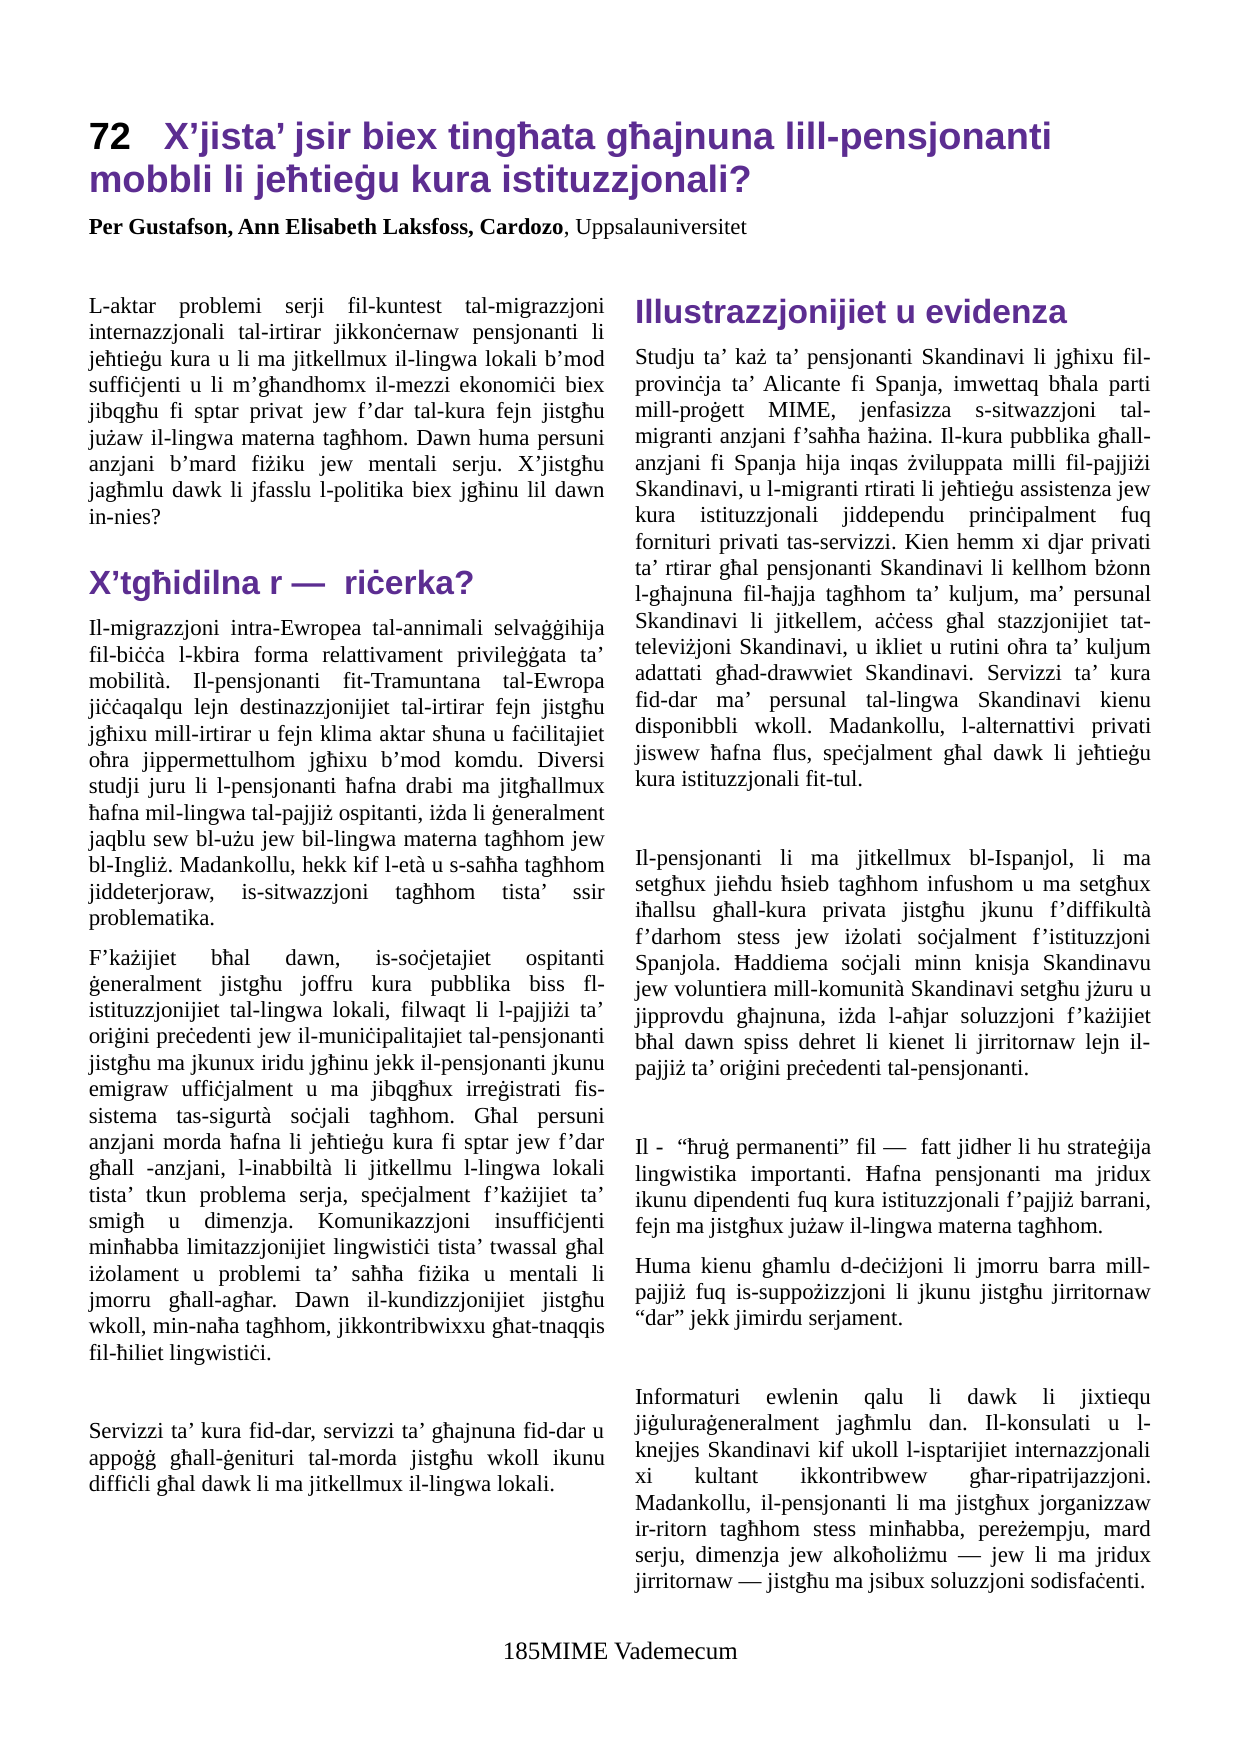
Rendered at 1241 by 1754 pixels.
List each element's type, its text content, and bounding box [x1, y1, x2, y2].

text Servizzi ta’ kura fid-dar, servizzi ta’ għajnuna fid-dar u appoġġ għall-ġenituri tal-morda jistgħu wkoll ikunu diffiċli għal dawk li ma jitkellmux il-lingwa lokali. [88, 1418, 605, 1497]
text Huma kienu għamlu d-deċiżjoni li jmorru barra mill-pajjiż fuq is-suppożizzjoni li jkunu jistgħu jirritornaw “dar” jekk jimirdu serjament. [635, 1252, 1152, 1331]
subtitle Illustrazzjonijiet u evidenza [635, 292, 1152, 331]
subtitle X’tgħidilna r — ​ riċerka? [88, 563, 605, 602]
subtitle X’jista’ jsir biex tingħata għajnuna lill-pensjonanti mobbli li jeħtieġu kura istituzzjonali? [88, 113, 1152, 201]
text Il - ​ “ħruġ permanenti” fil — ​ fatt jidher li hu strateġija lingwistika importanti. Ħafna pensjonanti ma jridux ikunu dipendenti fuq kura istituzzjonali f’pajjiż barrani, fejn ma jistgħux jużaw il-lingwa materna tagħhom. [635, 1133, 1152, 1239]
text L-aktar problemi serji fil-kuntest tal-migrazzjoni internazzjonali tal-irtirar jikkonċernaw pensjonanti li jeħtieġu kura u li ma jitkellmux il-lingwa lokali b’mod suffiċjenti u li m’għandhomx il-mezzi ekonomiċi biex jibqgħu fi sptar privat jew f’dar tal-kura fejn jistgħu jużaw il-lingwa materna tagħhom. Dawn huma persuni anzjani b’mard fiżiku jew mentali serju. X’jistgħu jagħmlu dawk li jfasslu l-politika biex jgħinu lil dawn in-nies? [88, 292, 605, 529]
text Studju ta’ każ ta’ pensjonanti Skandinavi li jgħixu fil-provinċja ta’ Alicante fi Spanja, imwettaq bħala parti mill-proġett MIME, jenfasizza s-sitwazzjoni tal-migranti anzjani f’saħħa ħażina. Il-kura pubblika għall-anzjani fi Spanja hija inqas żviluppata milli fil-pajjiżi Skandinavi, u l-migranti rtirati li jeħtieġu assistenza jew kura istituzzjonali jiddependu prinċipalment fuq fornituri privati tas-servizzi. Kien hemm xi djar privati ta’ rtirar għal pensjonanti Skandinavi li kellhom bżonn l-għajnuna fil-ħajja tagħhom ta’ kuljum, ma’ persunal Skandinavi li jitkellem, aċċess għal stazzjonijiet tat-televiżjoni Skandinavi, u ikliet u rutini oħra ta’ kuljum adattati għad-drawwiet Skandinavi. Servizzi ta’ kura fid-dar ma’ persunal tal-lingwa Skandinavi kienu disponibbli wkoll. Madankollu, l-alternattivi privati jiswew ħafna flus, speċjalment għal dawk li jeħtieġu kura istituzzjonali fit-tul. [635, 343, 1152, 791]
text F’każijiet bħal dawn, is-soċjetajiet ospitanti ġeneralment jistgħu joffru kura pubblika biss fl-istituzzjonijiet tal-lingwa lokali, filwaqt li l-pajjiżi ta’ oriġini preċedenti jew il-muniċipalitajiet tal-pensjonanti jistgħu ma jkunux iridu jgħinu jekk il-pensjonanti jkunu emigraw uffiċjalment u ma jibqgħux irreġistrati fis-sistema tas-sigurtà soċjali tagħhom. Għal persuni anzjani morda ħafna li jeħtieġu kura fi sptar jew f’dar għall -anzjani, l-inabbiltà li jitkellmu l-lingwa lokali tista’ tkun problema serja, speċjalment f’każijiet ta’ smigħ u dimenzja. Komunikazzjoni insuffiċjenti minħabba limitazzjonijiet lingwistiċi tista’ twassal għal iżolament u problemi ta’ saħħa fiżika u mentali li jmorru għall-agħar. Dawn il-kundizzjonijiet jistgħu wkoll, min-naħa tagħhom, jikkontribwixxu għat-tnaqqis fil-ħiliet lingwistiċi. [88, 943, 605, 1365]
text Il-pensjonanti li ma jitkellmux bl-Ispanjol, li ma setgħux jieħdu ħsieb tagħhom infushom u ma setgħux iħallsu għall-kura privata jistgħu jkunu f’diffikultà f’darhom stess jew iżolati soċjalment f’istituzzjoni Spanjola. Ħaddiema soċjali minn knisja Skandinavu jew voluntiera mill-komunità Skandinavi setgħu jżuru u jipprovdu għajnuna, iżda l-aħjar soluzzjoni f’każijiet bħal dawn spiss dehret li kienet li jirritornaw lejn il-pajjiż ta’ oriġini preċedenti tal-pensjonanti. [635, 844, 1152, 1081]
text Informaturi ewlenin qalu li dawk li jixtiequ jiġuluraġeneralment jagħmlu dan. Il-konsulati u l-knejjes Skandinavi kif ukoll l-isptarijiet internazzjonali xi kultant ikkontribwew għar-ripatrijazzjoni. Madankollu, il-pensjonanti li ma jistgħux jorganizzaw ir-ritorn tagħhom stess minħabba, pereżempju, mard serju, dimenzja jew alkoħoliżmu — jew li ma jridux jirritornaw — jistgħu ma jsibux soluzzjoni sodisfaċenti. [635, 1383, 1152, 1594]
text Per Gustafson, Ann Elisabeth Laksfoss, Cardozo, Uppsalauniversitet [88, 213, 1152, 240]
text Il-migrazzjoni intra-Ewropea tal-annimali selvaġġihija fil-biċċa l-kbira forma relattivament privileġġata ta’ mobilità. Il-pensjonanti fit-Tramuntana tal-Ewropa jiċċaqalqu lejn destinazzjonijiet tal-irtirar fejn jistgħu jgħixu mill-irtirar u fejn klima aktar sħuna u faċilitajiet oħra jippermettulhom jgħixu b’mod komdu. Diversi studji juru li l-pensjonanti ħafna drabi ma jitgħallmux ħafna mil-lingwa tal-pajjiż ospitanti, iżda li ġeneralment jaqblu sew bl-użu jew bil-lingwa materna tagħhom jew bl-Ingliż. Madankollu, hekk kif l-età u s-saħħa tagħhom jiddeterjoraw, is-sitwazzjoni tagħhom tista’ ssir problematika. [88, 614, 605, 931]
